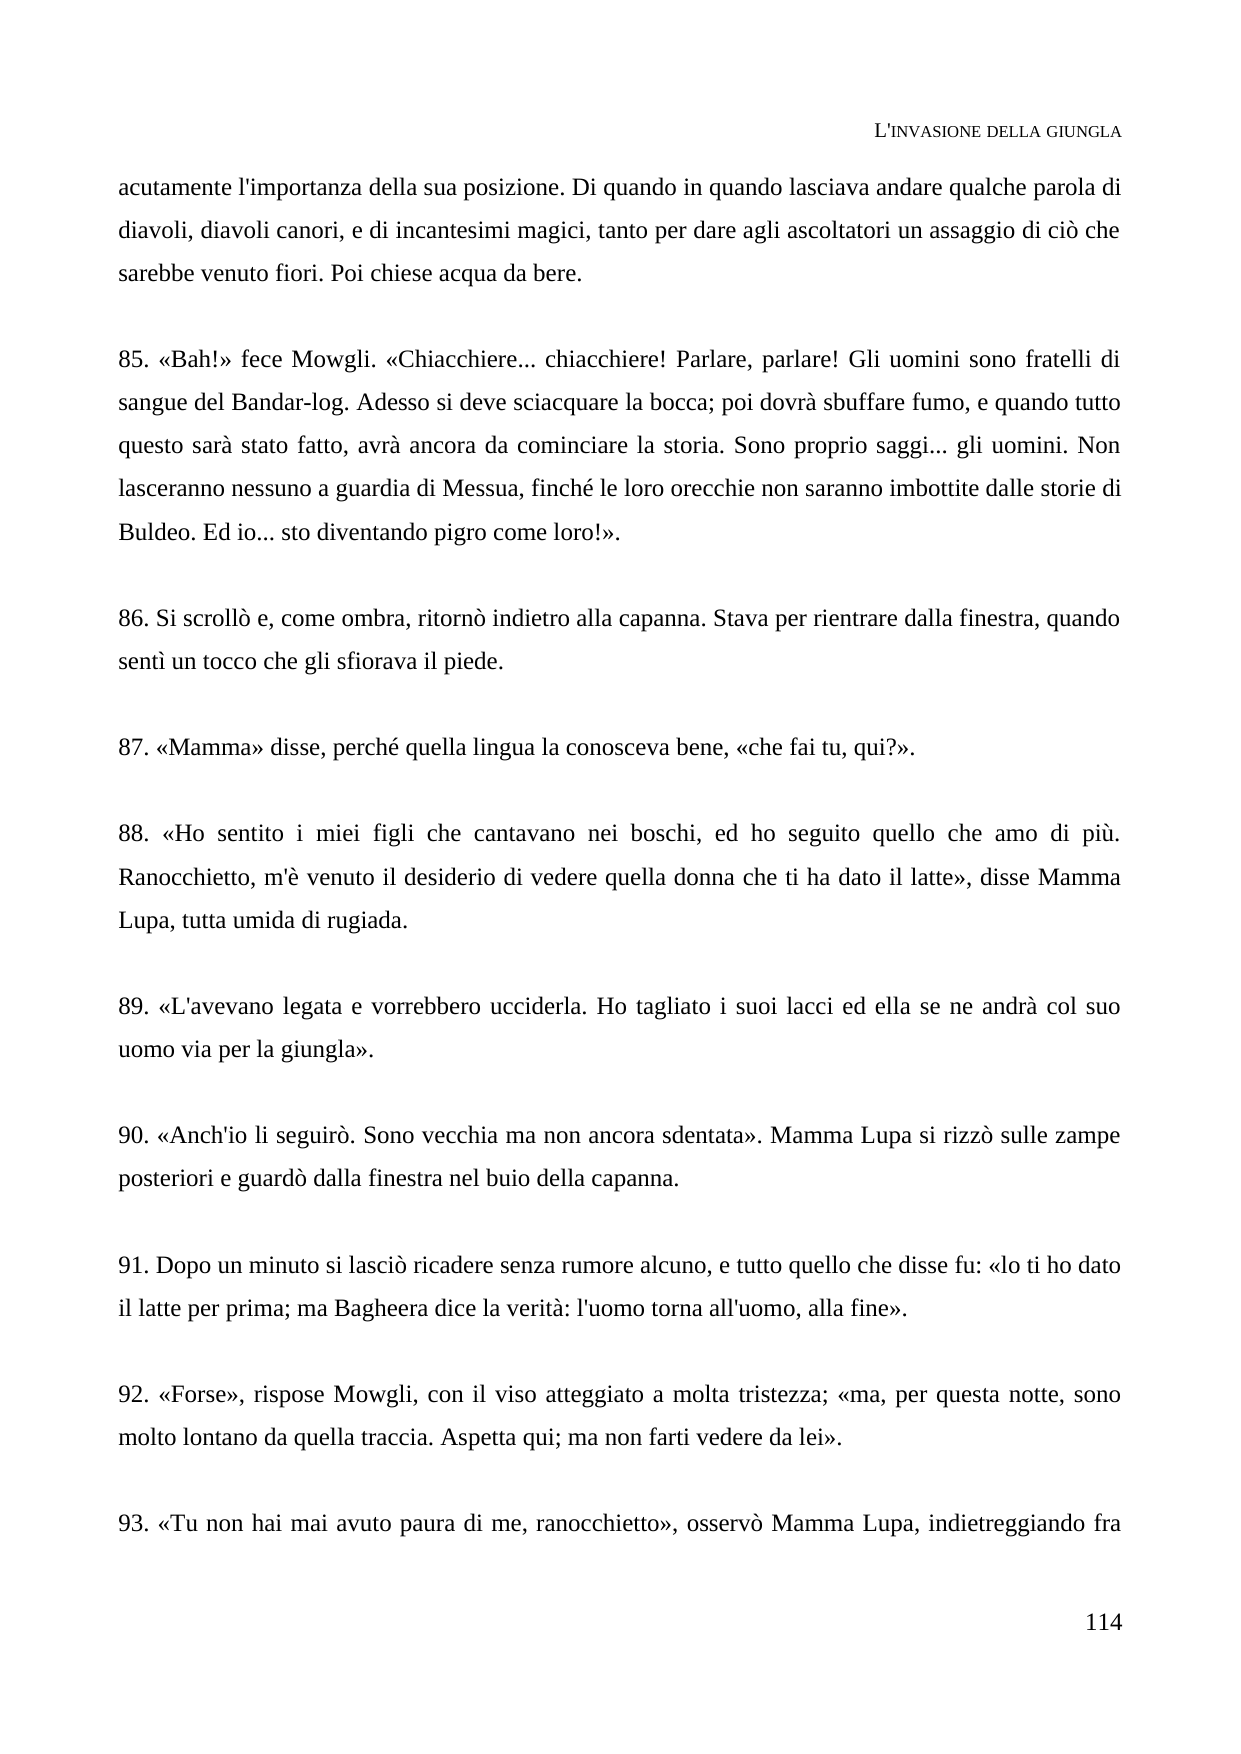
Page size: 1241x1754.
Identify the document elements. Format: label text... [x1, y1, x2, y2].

text acutamente l'importanza della sua posizione. Di quando in quando lasciava andare qualche parola di diavoli, diavoli canori, e di incantesimi magici, tanto per dare agli ascoltatori un assaggio di ciò che sarebbe venuto fiori. Poi chiese acqua da bere. [118, 172, 1122, 287]
text 93. «Tu non hai mai avuto paura di me, ranocchietto», osservò Mamma Lupa, indietreggiando fra [118, 1508, 1122, 1537]
text 86. Si scrollò e, come ombra, ritornò indietro alla capanna. Stava per rientrare dalla finestra, quando sentì un tocco che gli sfiorava il piede. [118, 603, 1122, 675]
text 90. «Anch'io li seguirò. Sono vecchia ma non ancora sdentata». Mamma Lupa si rizzò sulle zampe posteriori e guardò dalla finestra nel buio della capanna. [118, 1120, 1122, 1192]
text 88. «Ho sentito i miei figli che cantavano nei boschi, ed ho seguito quello che amo di più. Ranocchietto, m'è venuto il desiderio di vedere quella donna che ti ha dato il latte», disse Mamma Lupa, tutta umida di rugiada. [118, 818, 1122, 933]
text 92. «Forse», rispose Mowgli, con il viso atteggiato a molta tristezza; «ma, per questa notte, sono molto lontano da quella traccia. Aspetta qui; ma non farti vedere da lei». [118, 1379, 1122, 1451]
text 89. «L'avevano legata e vorrebbero ucciderla. Ho tagliato i suoi lacci ed ella se ne andrà col suo uomo via per la giungla». [118, 991, 1122, 1063]
text 87. «Mamma» disse, perché quella lingua la conosceva bene, «che fai tu, qui?». [118, 732, 1122, 761]
text 91. Dopo un minuto si lasciò ricadere senza rumore alcuno, e tutto quello che disse fu: «lo ti ho dato il latte per prima; ma Bagheera dice la verità: l'uomo torna all'uomo, alla fine». [118, 1250, 1122, 1322]
text 85. «Bah!» fece Mowgli. «Chiacchiere... chiacchiere! Parlare, parlare! Gli uomini sono fratelli di sangue del Bandar-log. Adesso si deve sciacquare la bocca; poi dovrà sbuffare fumo, e quando tutto questo sarà stato fatto, avrà ancora da cominciare la storia. Sono proprio saggi... gli uomini. Non lasceranno nessuno a guardia di Messua, finché le loro orecchie non saranno imbottite dalle storie di Buldeo. Ed io... sto diventando pigro come loro!». [118, 344, 1122, 545]
